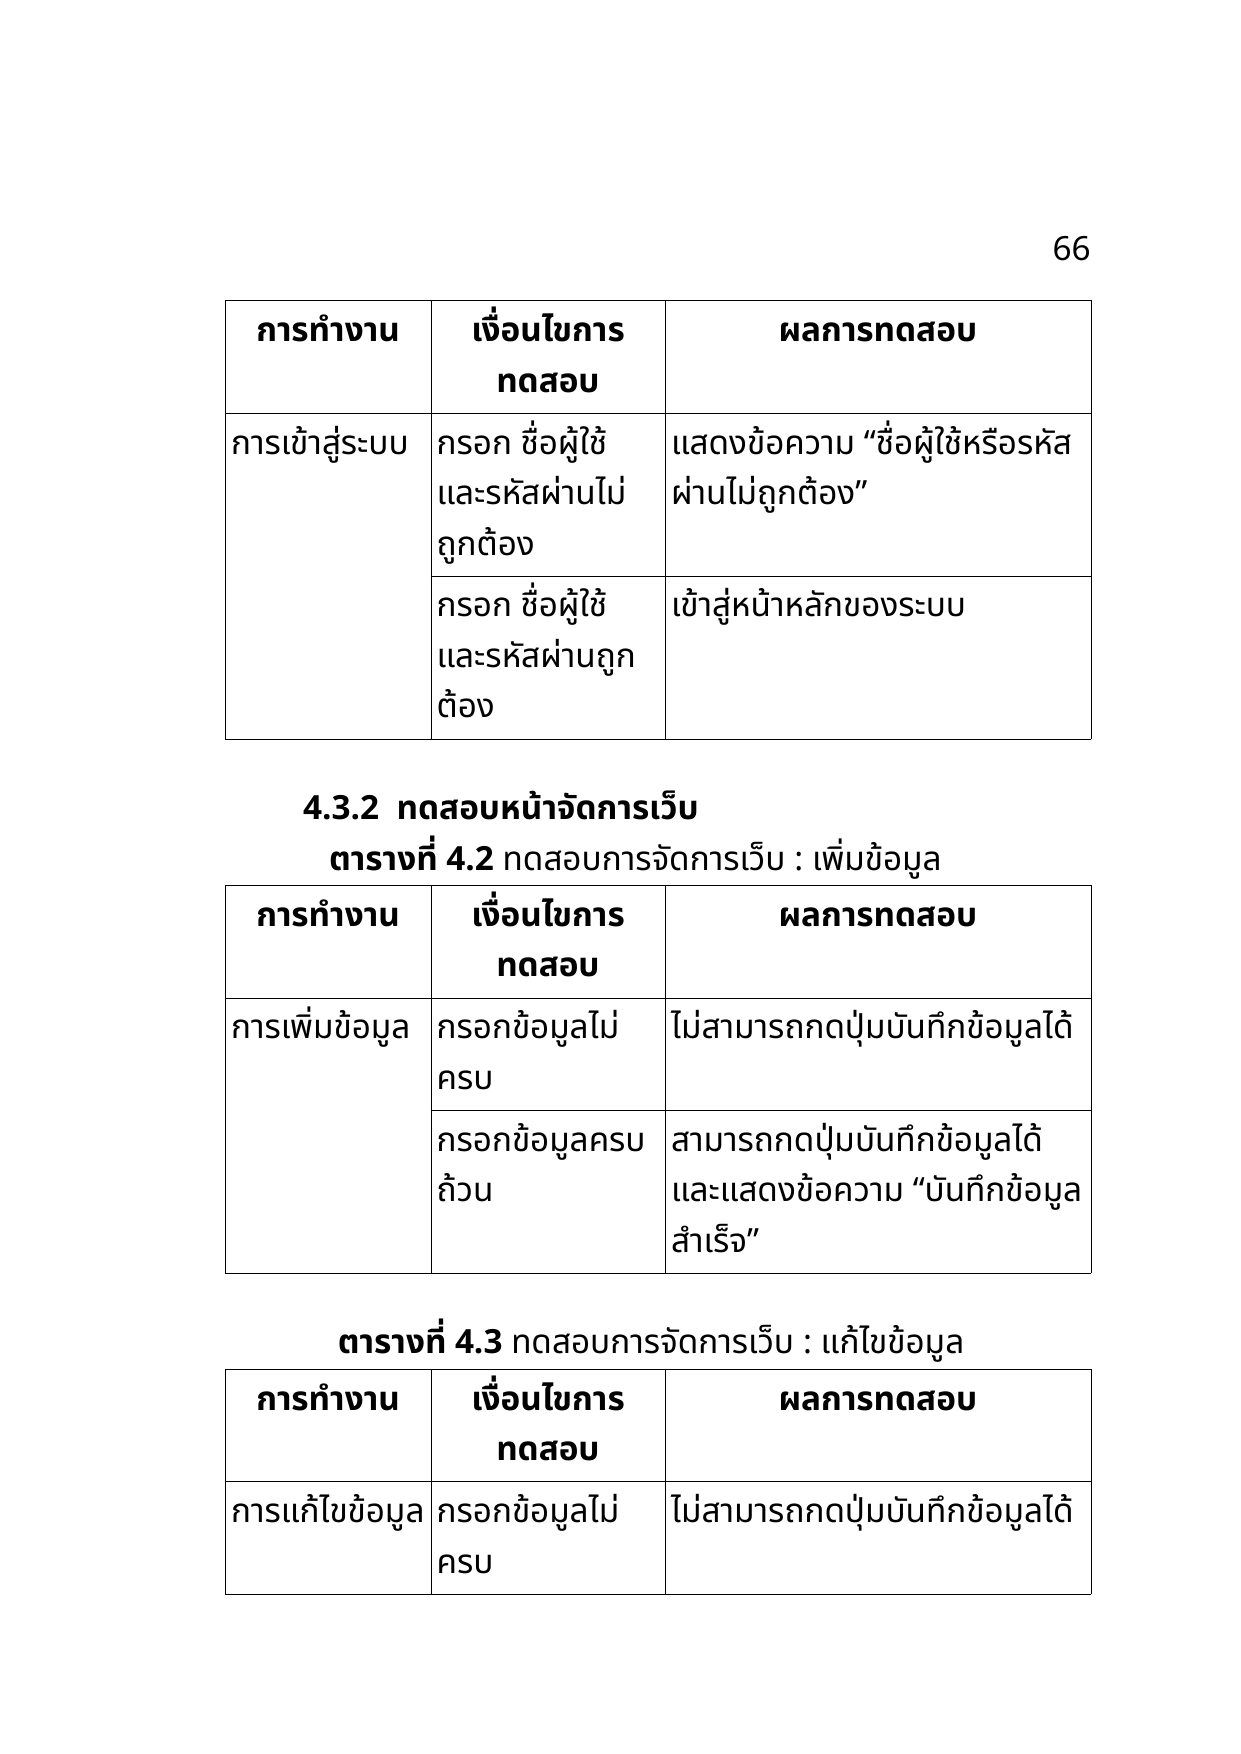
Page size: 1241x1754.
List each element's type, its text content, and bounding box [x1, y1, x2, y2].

table_header การทำงาน [226, 1370, 431, 1481]
table_cell การเพิ่มข้อมูล [226, 999, 431, 1273]
text ตารางที่ 4.3 ทดสอบการจัดการเว็บ : แก้ไขข้อมูล [225, 1318, 1091, 1369]
table_header ผลการทดสอบ [666, 1370, 1091, 1481]
table_header ผลการทดสอบ [666, 301, 1091, 413]
table_cell กรอก ชื่อผู้ใช้ และรหัสผ่านถูกต้อง [432, 577, 665, 738]
table_header เงื่อนไขการทดสอบ [432, 301, 665, 413]
text 4.3.2 ทดสอบหน้าจัดการเว็บ [225, 784, 1091, 834]
text ตารางที่ 4.2 ทดสอบการจัดการเว็บ : เพิ่มข้อมูล [225, 834, 1091, 885]
table_cell กรอกข้อมูลไม่ครบ [432, 1482, 665, 1594]
table_cell การเข้าสู่ระบบ [226, 414, 431, 738]
table_cell กรอก ชื่อผู้ใช้ และรหัสผ่านไม่ถูกต้อง [432, 414, 665, 576]
table_cell เข้าสู่หน้าหลักของระบบ [666, 577, 1091, 738]
table_cell สามารถกดปุ่มบันทึกข้อมูลได้ และแสดงข้อความ “บันทึกข้อมูลสำเร็จ” [666, 1111, 1091, 1273]
table_cell การแก้ไขข้อมูล [226, 1482, 431, 1594]
table_header การทำงาน [226, 301, 431, 413]
table_cell กรอกข้อมูลไม่ครบ [432, 999, 665, 1110]
table_header เงื่อนไขการทดสอบ [432, 886, 665, 998]
table_cell ไม่สามารถกดปุ่มบันทึกข้อมูลได้ [666, 999, 1091, 1110]
table_header เงื่อนไขการทดสอบ [432, 1370, 665, 1481]
table_cell กรอกข้อมูลครบถ้วน [432, 1111, 665, 1273]
table_cell แสดงข้อความ “ชื่อผู้ใช้หรือรหัสผ่านไม่ถูกต้อง” [666, 414, 1091, 576]
table_header การทำงาน [226, 886, 431, 998]
table_cell ไม่สามารถกดปุ่มบันทึกข้อมูลได้ [666, 1482, 1091, 1594]
table_header ผลการทดสอบ [666, 886, 1091, 998]
